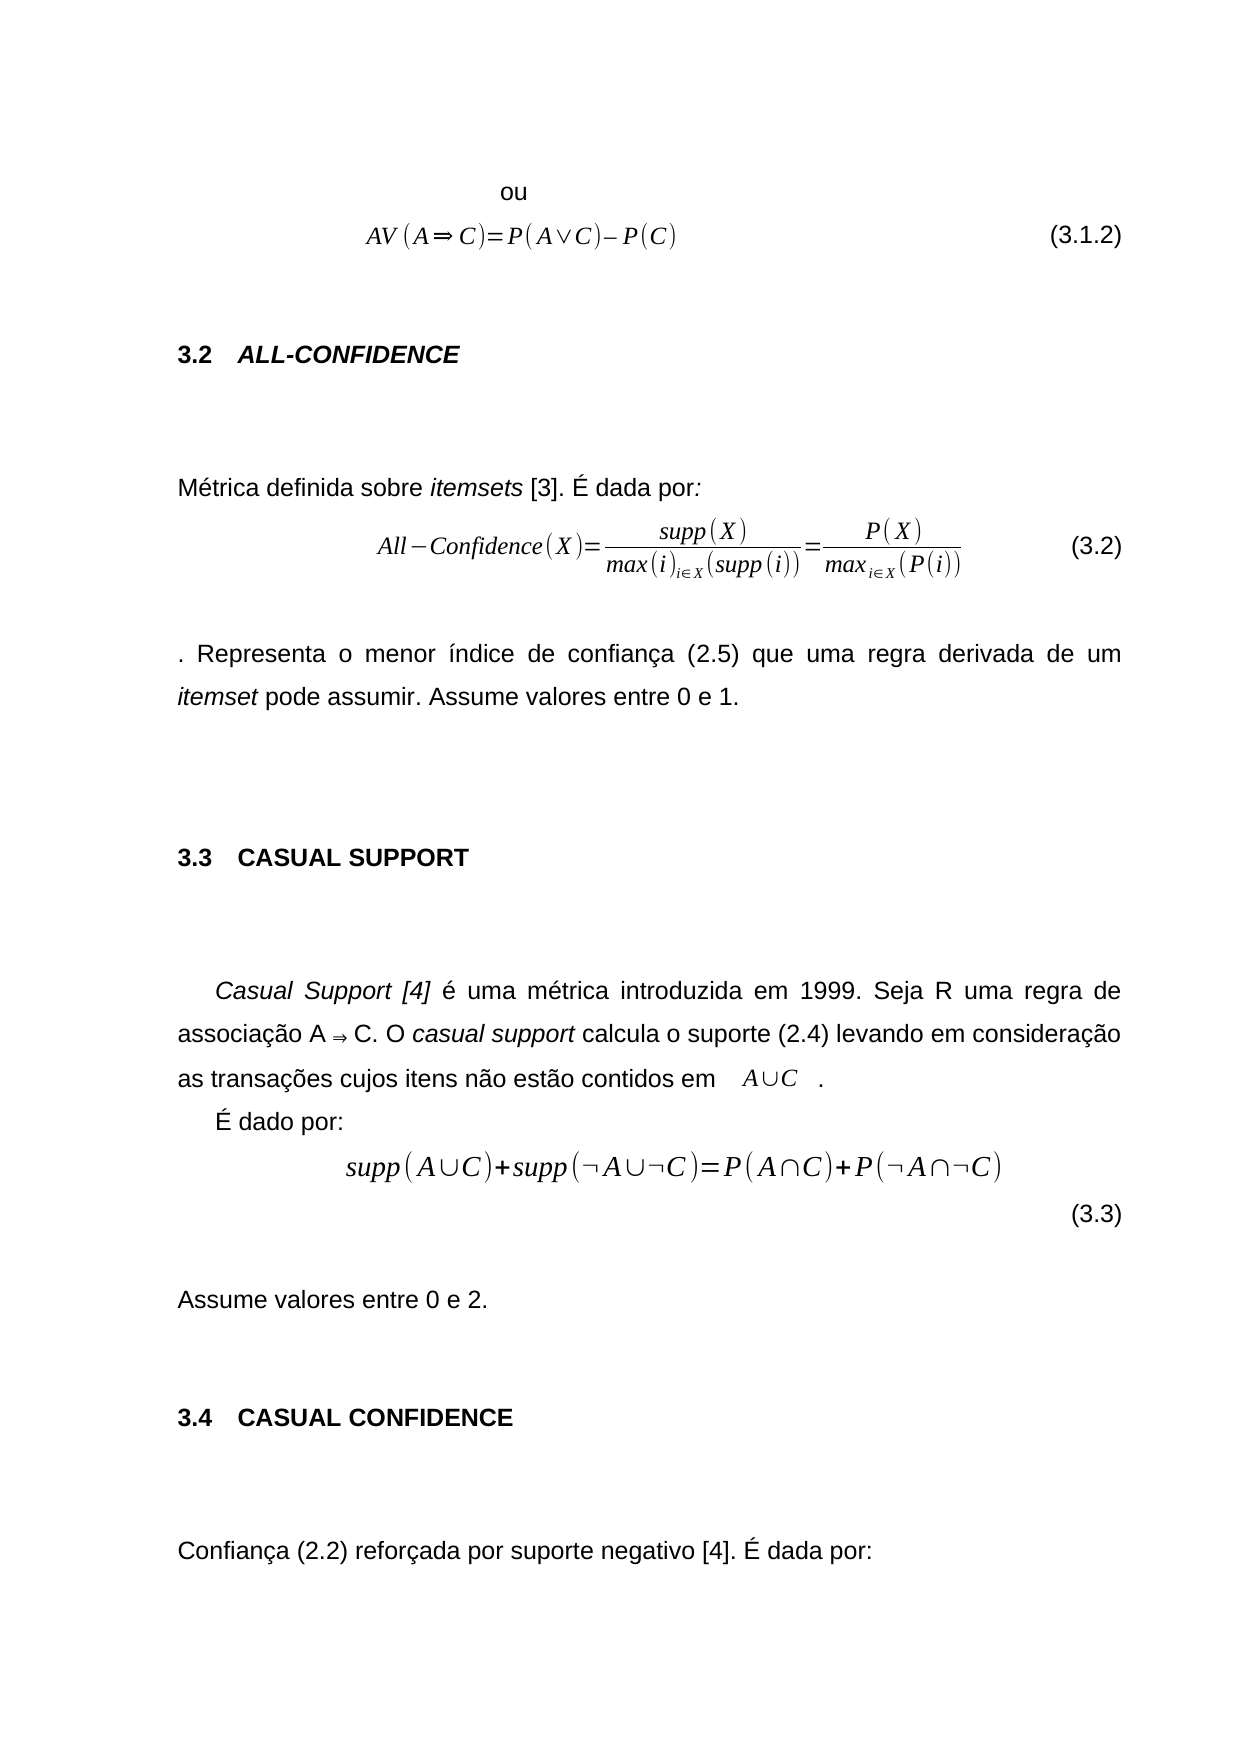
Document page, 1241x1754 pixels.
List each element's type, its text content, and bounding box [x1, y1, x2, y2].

text (3.2) [177, 516, 1122, 581]
text Confiança (2.2) reforçada por suporte negativo [4]. É dada por: [177, 1536, 1122, 1564]
text É dado por: [177, 1107, 1122, 1135]
subtitle Casual support [177, 843, 1122, 872]
subtitle Casual Confidence [177, 1403, 1122, 1432]
text ou [177, 177, 1122, 206]
text Casual Support [4] é uma métrica introduzida em 1999. Seja R uma regra de associação A⇒C. O casual support calcula o suporte (2.4) levando em consideração as transações cujos itens não estão contidos em . [177, 976, 1122, 1092]
subtitle All-confidence [177, 340, 1122, 369]
text (3.3) [177, 1150, 1122, 1228]
text Métrica definida sobre itemsets [3]. É dada por: [177, 473, 1122, 501]
text Assume valores entre 0 e 2. [177, 1285, 1122, 1314]
text (3.1.2) [177, 220, 1122, 251]
text . Representa o menor índice de confiança (2.5) que uma regra derivada de um itemset pode assumir. Assume valores entre 0 e 1. [177, 639, 1122, 711]
